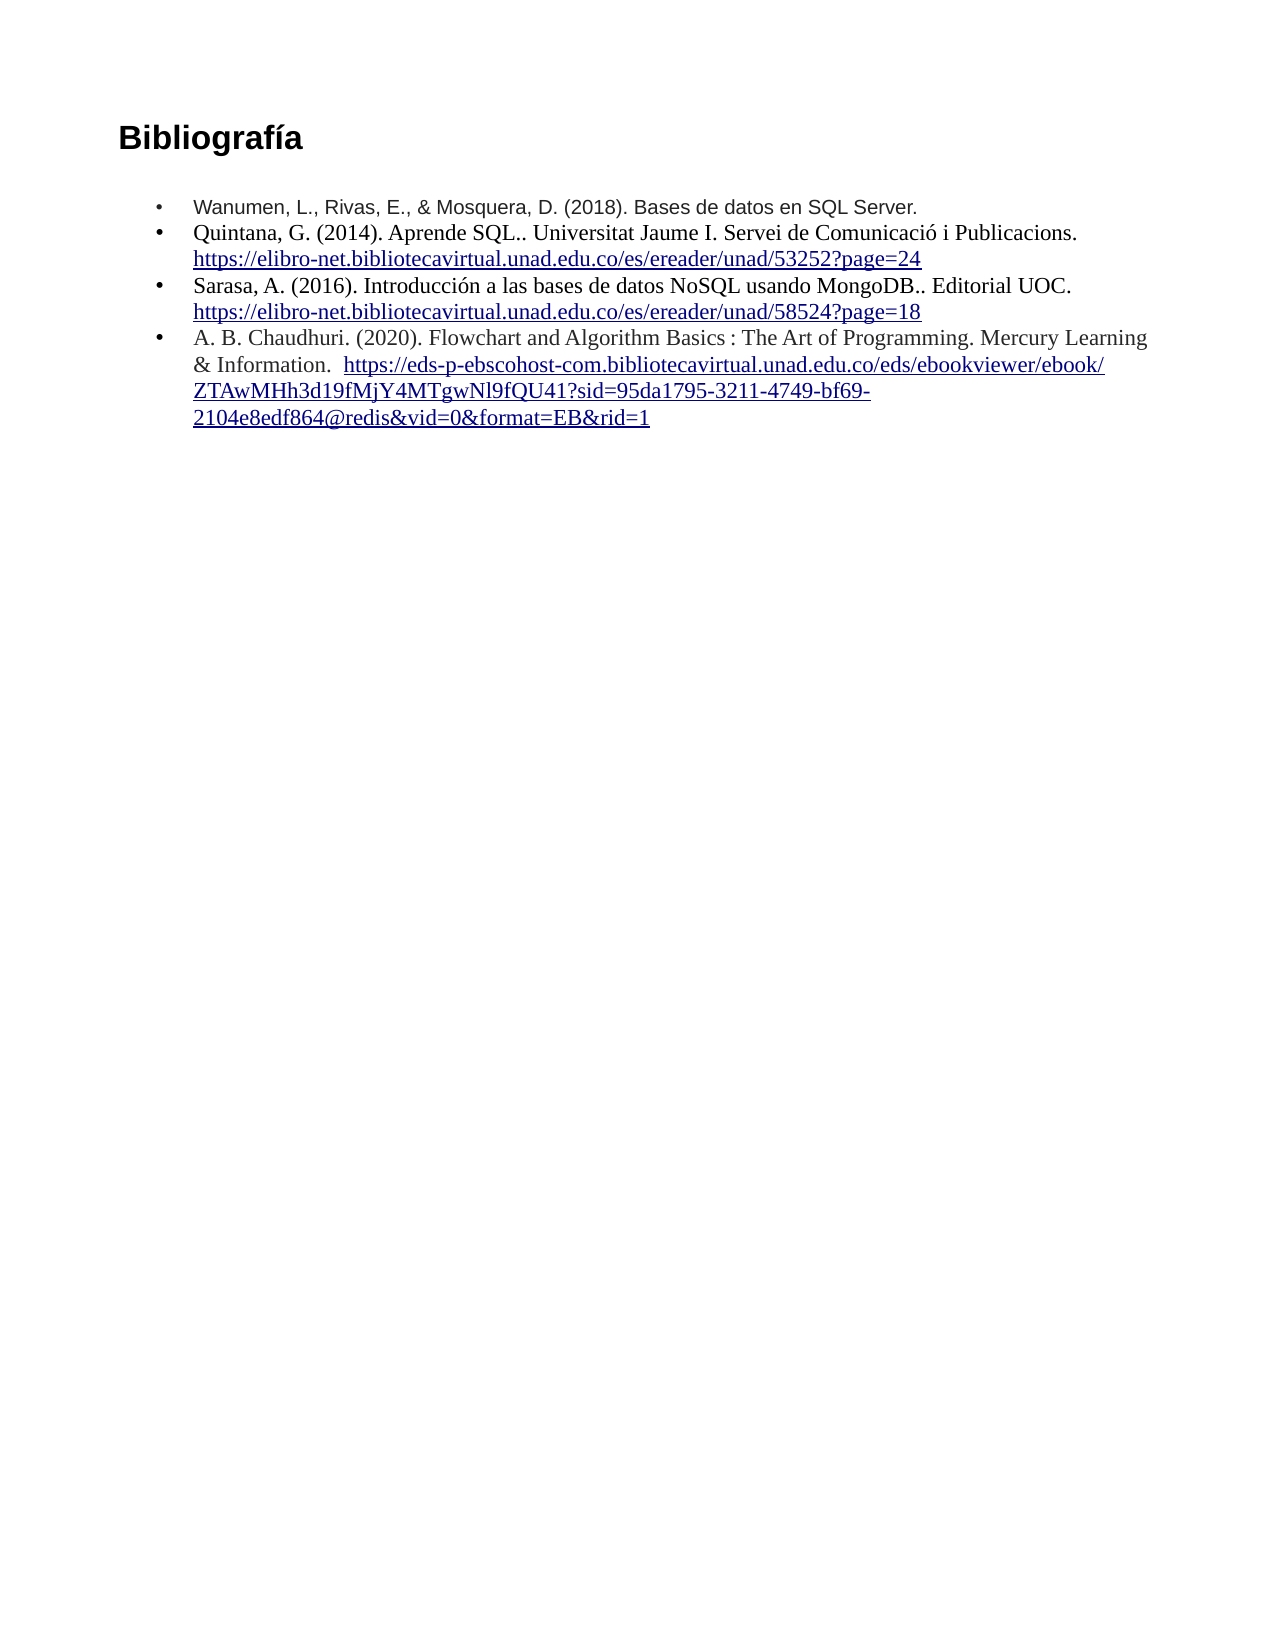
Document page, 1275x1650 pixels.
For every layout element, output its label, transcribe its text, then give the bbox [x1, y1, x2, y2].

list Sarasa, A. (2016). Introducción a las bases de datos NoSQL usando MongoDB.. Editorial UOC. https://elibro-net.bibliotecavirtual.unad.edu.co/es/ereader/unad/58524?page=18 [156, 272, 1157, 324]
list A. B. Chaudhuri. (2020). Flowchart and Algorithm Basics : The Art of Programming. Mercury Learning & Information. https://eds-p-ebscohost-com.bibliotecavirtual.unad.edu.co/eds/ebookviewer/ebook/ZTAwMHh3d19fMjY4MTgwNl9fQU41?sid=95da1795-3211-4749-bf69-2104e8edf864@redis&vid=0&format=EB&rid=1 [156, 324, 1157, 430]
list Quintana, G. (2014). Aprende SQL.. Universitat Jaume I. Servei de Comunicació i Publicacions. https://elibro-net.bibliotecavirtual.unad.edu.co/es/ereader/unad/53252?page=24 [156, 219, 1157, 272]
list Wanumen, L., Rivas, E., & Mosquera, D. (2018). Bases de datos en SQL Server. [156, 196, 1157, 219]
subtitle Bibliografía [118, 118, 1157, 157]
